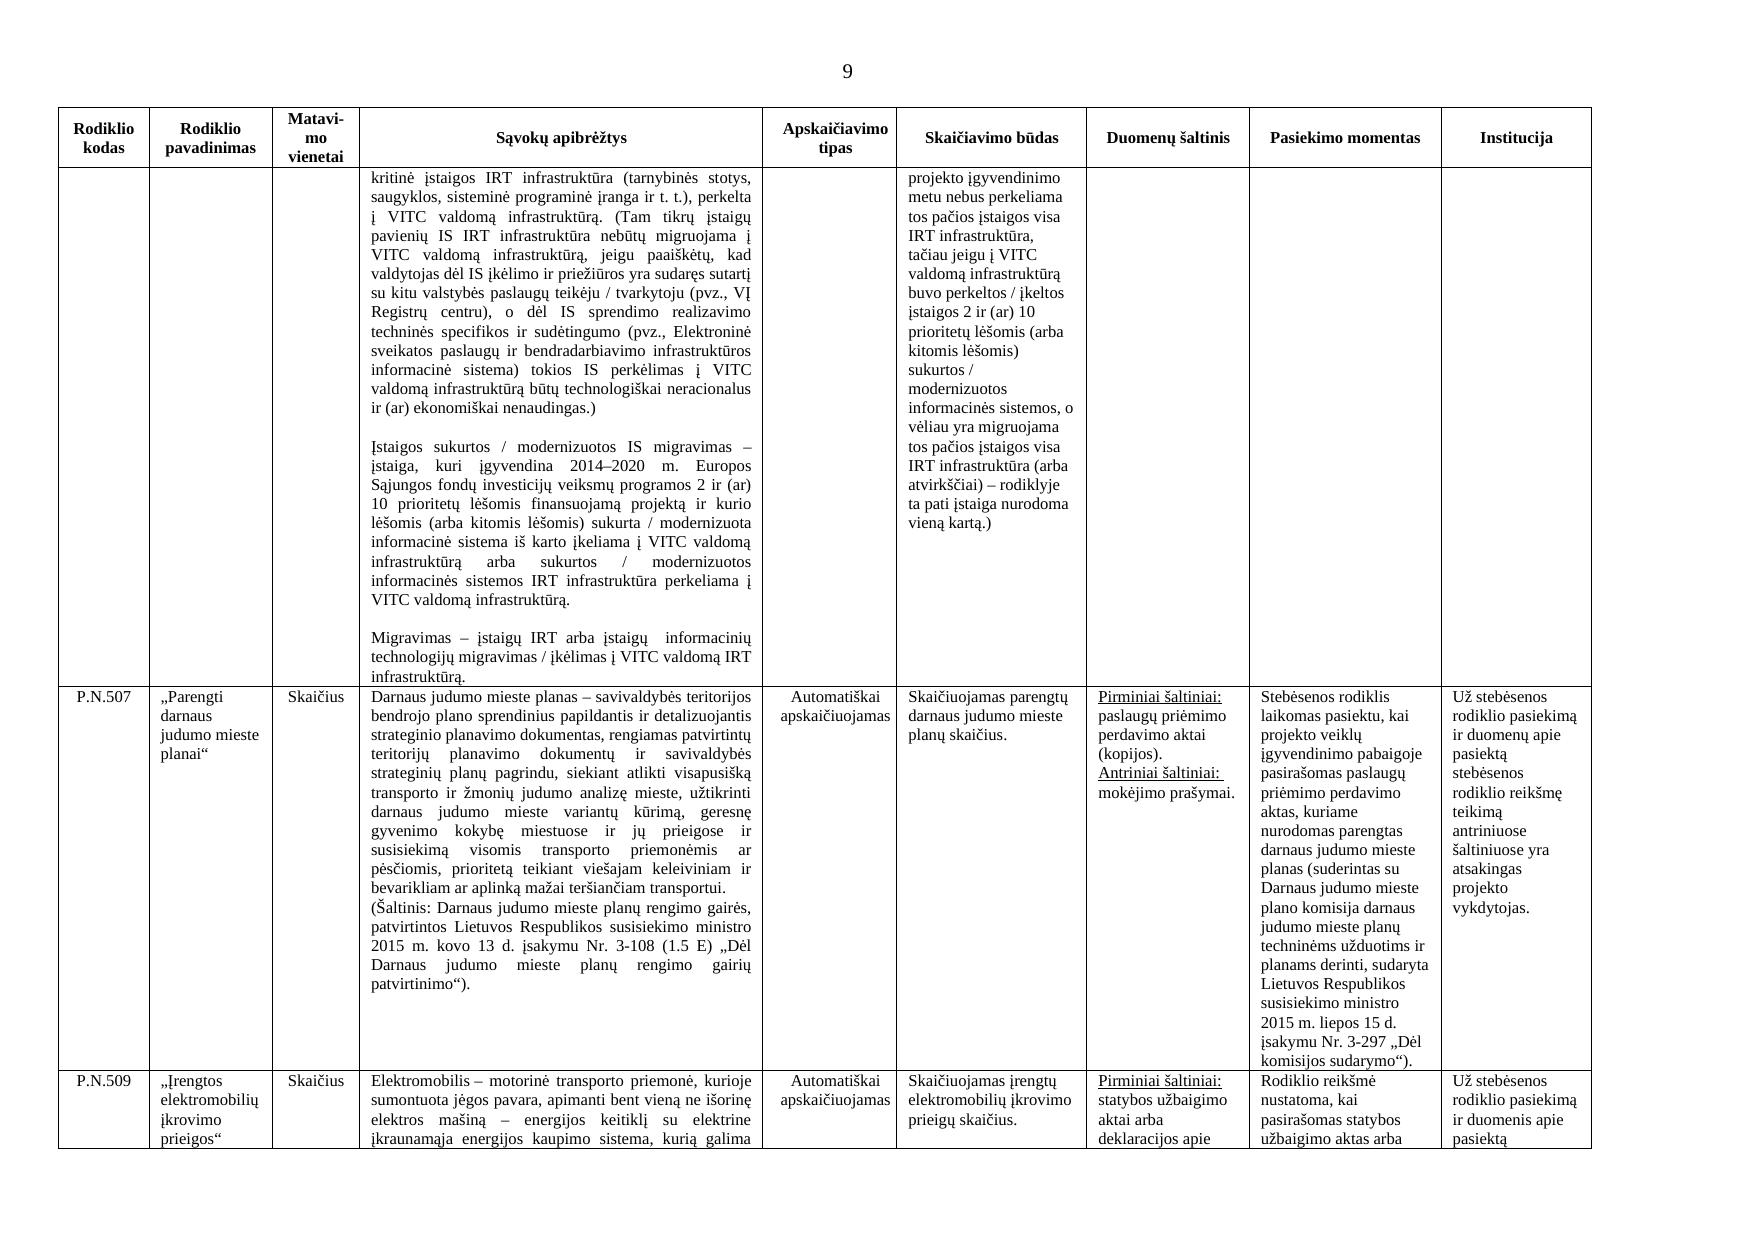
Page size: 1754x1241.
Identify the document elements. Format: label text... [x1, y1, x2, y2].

table_cell [273, 168, 359, 686]
table_header Pasiekimo momentas [1250, 108, 1441, 167]
table_cell Rodiklio reikšmė nustatoma, kai pasirašomas statybos užbaigimo aktas arba [1250, 1071, 1441, 1148]
table_cell Elektromobilis – motorinė transporto priemonė, kurioje sumontuota jėgos pavara, apimanti bent vieną ne išorinę elektros mašiną – energijos keitiklį su elektrine įkraunamąja energijos kaupimo sistema, kurią galima [360, 1071, 762, 1148]
table_cell [1442, 168, 1591, 686]
table_header Institucija [1442, 108, 1591, 167]
table_cell Už stebėsenos rodiklio pasiekimą ir duomenis apie pasiektą [1442, 1071, 1591, 1148]
table_header Matavi-mo vienetai [273, 108, 359, 167]
table_header Rodiklio pavadinimas [150, 108, 272, 167]
table_cell Automatiškai apskaičiuojamas [763, 687, 896, 1070]
table_cell [1250, 168, 1441, 686]
table_cell „Parengti darnaus judumo mieste planai“ [150, 687, 272, 1070]
table_cell kritinė įstaigos IRT infrastruktūra (tarnybinės stotys, saugyklos, sisteminė programinė įranga ir t. t.), perkelta į VITC valdomą infrastruktūrą. (Tam tikrų įstaigų pavienių IS IRT infrastruktūra nebūtų migruojama į VITC valdomą infrastruktūrą, jeigu paaiškėtų, kad valdytojas dėl IS įkėlimo ir priežiūros yra sudaręs sutartį su kitu valstybės paslaugų teikėju / tvarkytoju (pvz., VĮ Registrų centru), o dėl IS sprendimo realizavimo techninės specifikos ir sudėtingumo (pvz., Elektroninė sveikatos paslaugų ir bendradarbiavimo infrastruktūros informacinė sistema) tokios IS perkėlimas į VITC valdomą infrastruktūrą būtų technologiškai neracionalus ir (ar) ekonomiškai nenaudingas.) Įstaigos sukurtos / modernizuotos IS migravimas – įstaiga, kuri įgyvendina 2014–2020 m. Europos Sąjungos fondų investicijų veiksmų programos 2 ir (ar) 10 prioritetų lėšomis finansuojamą projektą ir kurio lėšomis (arba kitomis lėšomis) sukurta / modernizuota informacinė sistema iš karto įkeliama į VITC valdomą infrastruktūrą arba sukurtos / modernizuotos informacinės sistemos IRT infrastruktūra perkeliama į VITC valdomą infrastruktūrą. Migravimas – įstaigų IRT arba įstaigų informacinių technologijų migravimas / įkėlimas į VITC valdomą IRT infrastruktūrą. [360, 168, 762, 686]
table_header Duomenų šaltinis [1087, 108, 1249, 167]
table_cell Pirminiai šaltiniai: statybos užbaigimo aktai arba deklaracijos apie [1087, 1071, 1249, 1148]
table_cell [150, 168, 272, 686]
table_cell Už stebėsenos rodiklio pasiekimą ir duomenų apie pasiektą stebėsenos rodiklio reikšmę teikimą antriniuose šaltiniuose yra atsakingas projekto vykdytojas. [1442, 687, 1591, 1070]
table_cell [763, 168, 896, 686]
table_cell „Įrengtos elektromobilių įkrovimo prieigos“ [150, 1071, 272, 1148]
table_cell Pirminiai šaltiniai: paslaugų priėmimo perdavimo aktai (kopijos). Antriniai šaltiniai: mokėjimo prašymai. [1087, 687, 1249, 1070]
table_cell Skaičius [273, 687, 359, 1070]
table_header Apskaičiavimo tipas [763, 108, 896, 167]
table_header Rodiklio kodas [59, 108, 149, 167]
table_header Sąvokų apibrėžtys [360, 108, 762, 167]
table_cell [59, 168, 149, 686]
table_cell Stebėsenos rodiklis laikomas pasiektu, kai projekto veiklų įgyvendinimo pabaigoje pasirašomas paslaugų priėmimo perdavimo aktas, kuriame nurodomas parengtas darnaus judumo mieste planas (suderintas su Darnaus judumo mieste plano komisija darnaus judumo mieste planų techninėms užduotims ir planams derinti, sudaryta Lietuvos Respublikos susisiekimo ministro 2015 m. liepos 15 d. įsakymu Nr. 3-297 „Dėl komisijos sudarymo“). [1250, 687, 1441, 1070]
table_cell Skaičiuojamas įrengtų elektromobilių įkrovimo prieigų skaičius. [897, 1071, 1086, 1148]
table_cell Darnaus judumo mieste planas – savivaldybės teritorijos bendrojo plano sprendinius papildantis ir detalizuojantis strateginio planavimo dokumentas, rengiamas patvirtintų teritorijų planavimo dokumentų ir savivaldybės strateginių planų pagrindu, siekiant atlikti visapusišką transporto ir žmonių judumo analizę mieste, užtikrinti darnaus judumo mieste variantų kūrimą, geresnę gyvenimo kokybę miestuose ir jų prieigose ir susisiekimą visomis transporto priemonėmis ar pėsčiomis, prioritetą teikiant viešajam keleiviniam ir bevarikliam ar aplinką mažai teršiančiam transportui. (Šaltinis: Darnaus judumo mieste planų rengimo gairės, patvirtintos Lietuvos Respublikos susisiekimo ministro 2015 m. kovo 13 d. įsakymu Nr. 3-108 (1.5 E) „Dėl Darnaus judumo mieste planų rengimo gairių patvirtinimo“). [360, 687, 762, 1070]
table_cell P.N.509 [59, 1071, 149, 1148]
table_cell [1087, 168, 1249, 686]
table_header Skaičiavimo būdas [897, 108, 1086, 167]
table_cell Skaičius [273, 1071, 359, 1148]
table_cell P.N.507 [59, 687, 149, 1070]
table_cell Automatiškai apskaičiuojamas [763, 1071, 896, 1148]
table_cell projekto įgyvendinimo metu nebus perkeliama tos pačios įstaigos visa IRT infrastruktūra, tačiau jeigu į VITC valdomą infrastruktūrą buvo perkeltos / įkeltos įstaigos 2 ir (ar) 10 prioritetų lėšomis (arba kitomis lėšomis) sukurtos / modernizuotos informacinės sistemos, o vėliau yra migruojama tos pačios įstaigos visa IRT infrastruktūra (arba atvirkščiai) – rodiklyje ta pati įstaiga nurodoma vieną kartą.) [897, 168, 1086, 686]
table_cell Skaičiuojamas parengtų darnaus judumo mieste planų skaičius. [897, 687, 1086, 1070]
